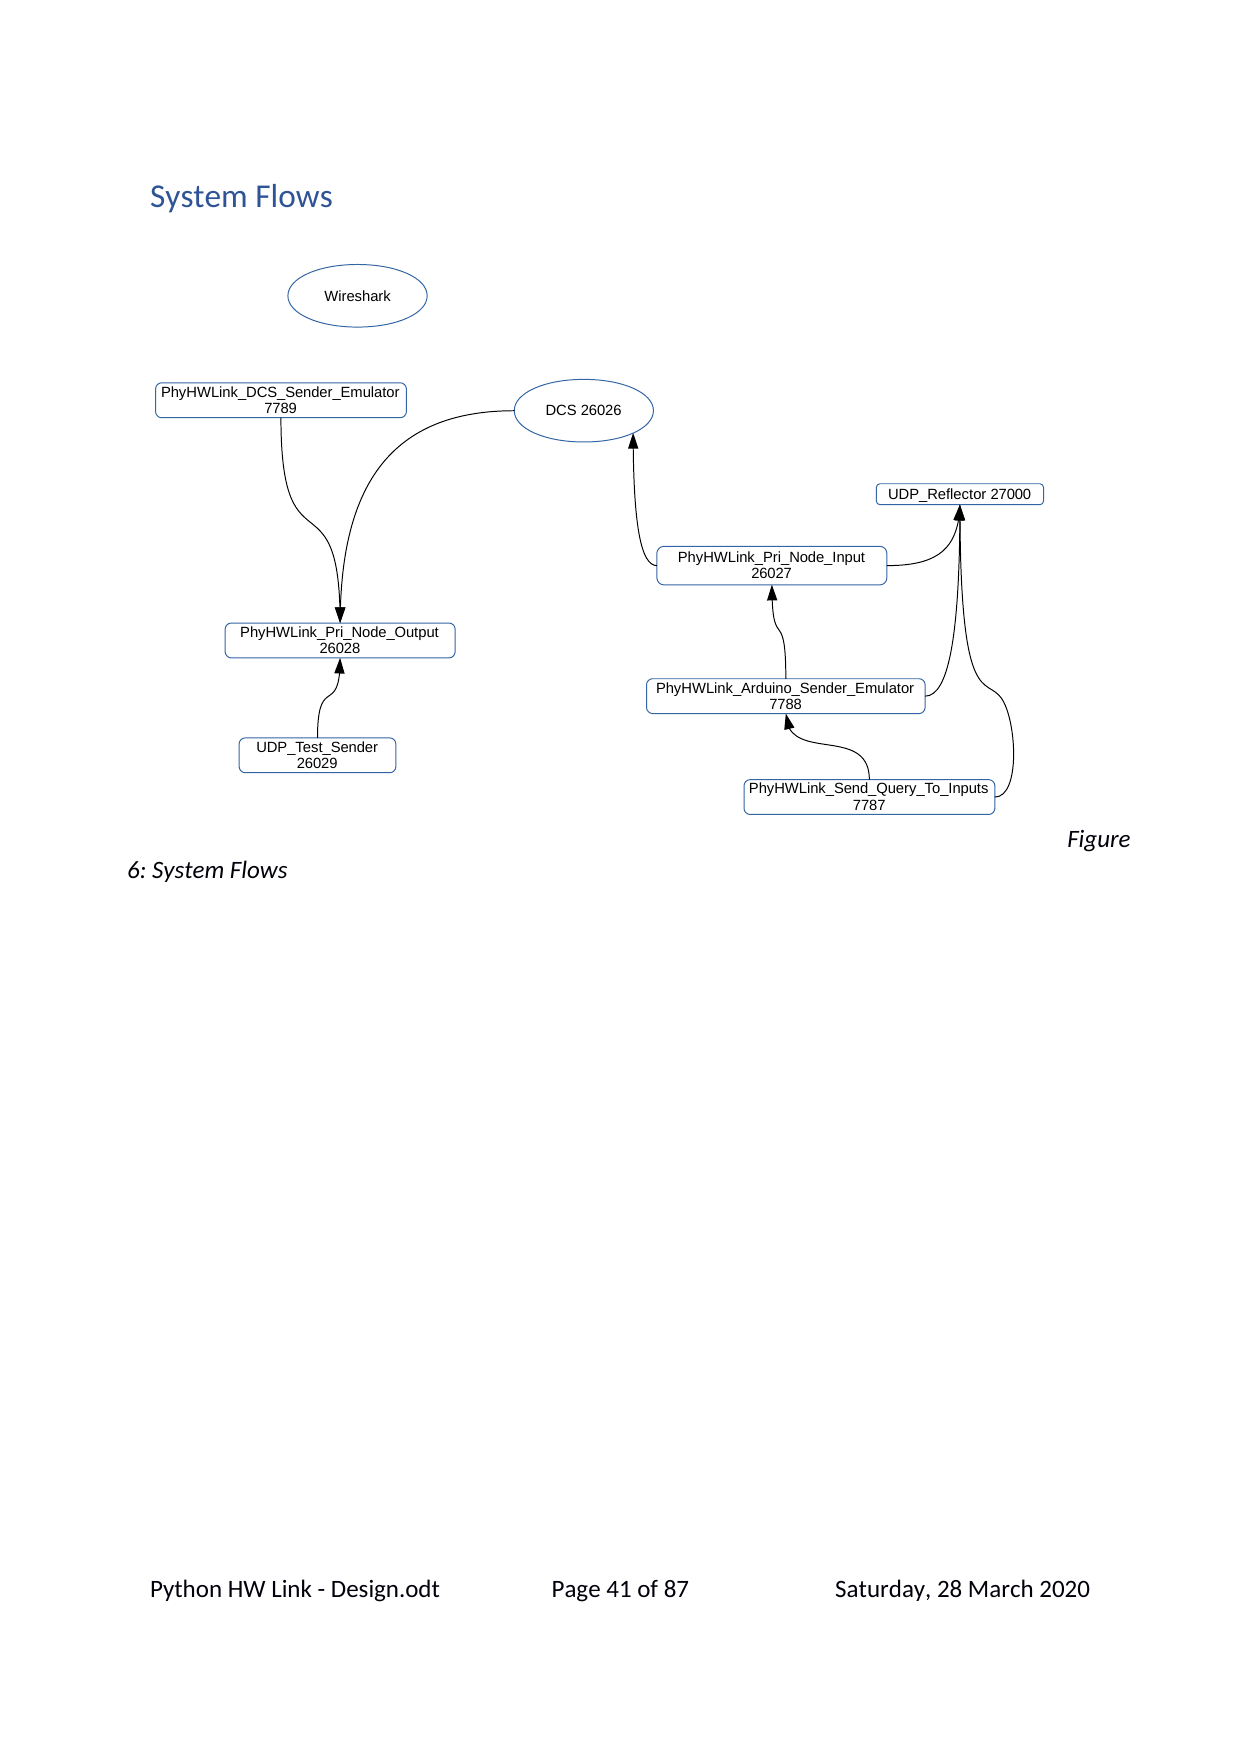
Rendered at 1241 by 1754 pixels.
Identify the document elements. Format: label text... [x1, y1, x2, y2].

subtitle System Flows [150, 175, 1090, 216]
text Figure 6: System Flows [127, 239, 1132, 884]
